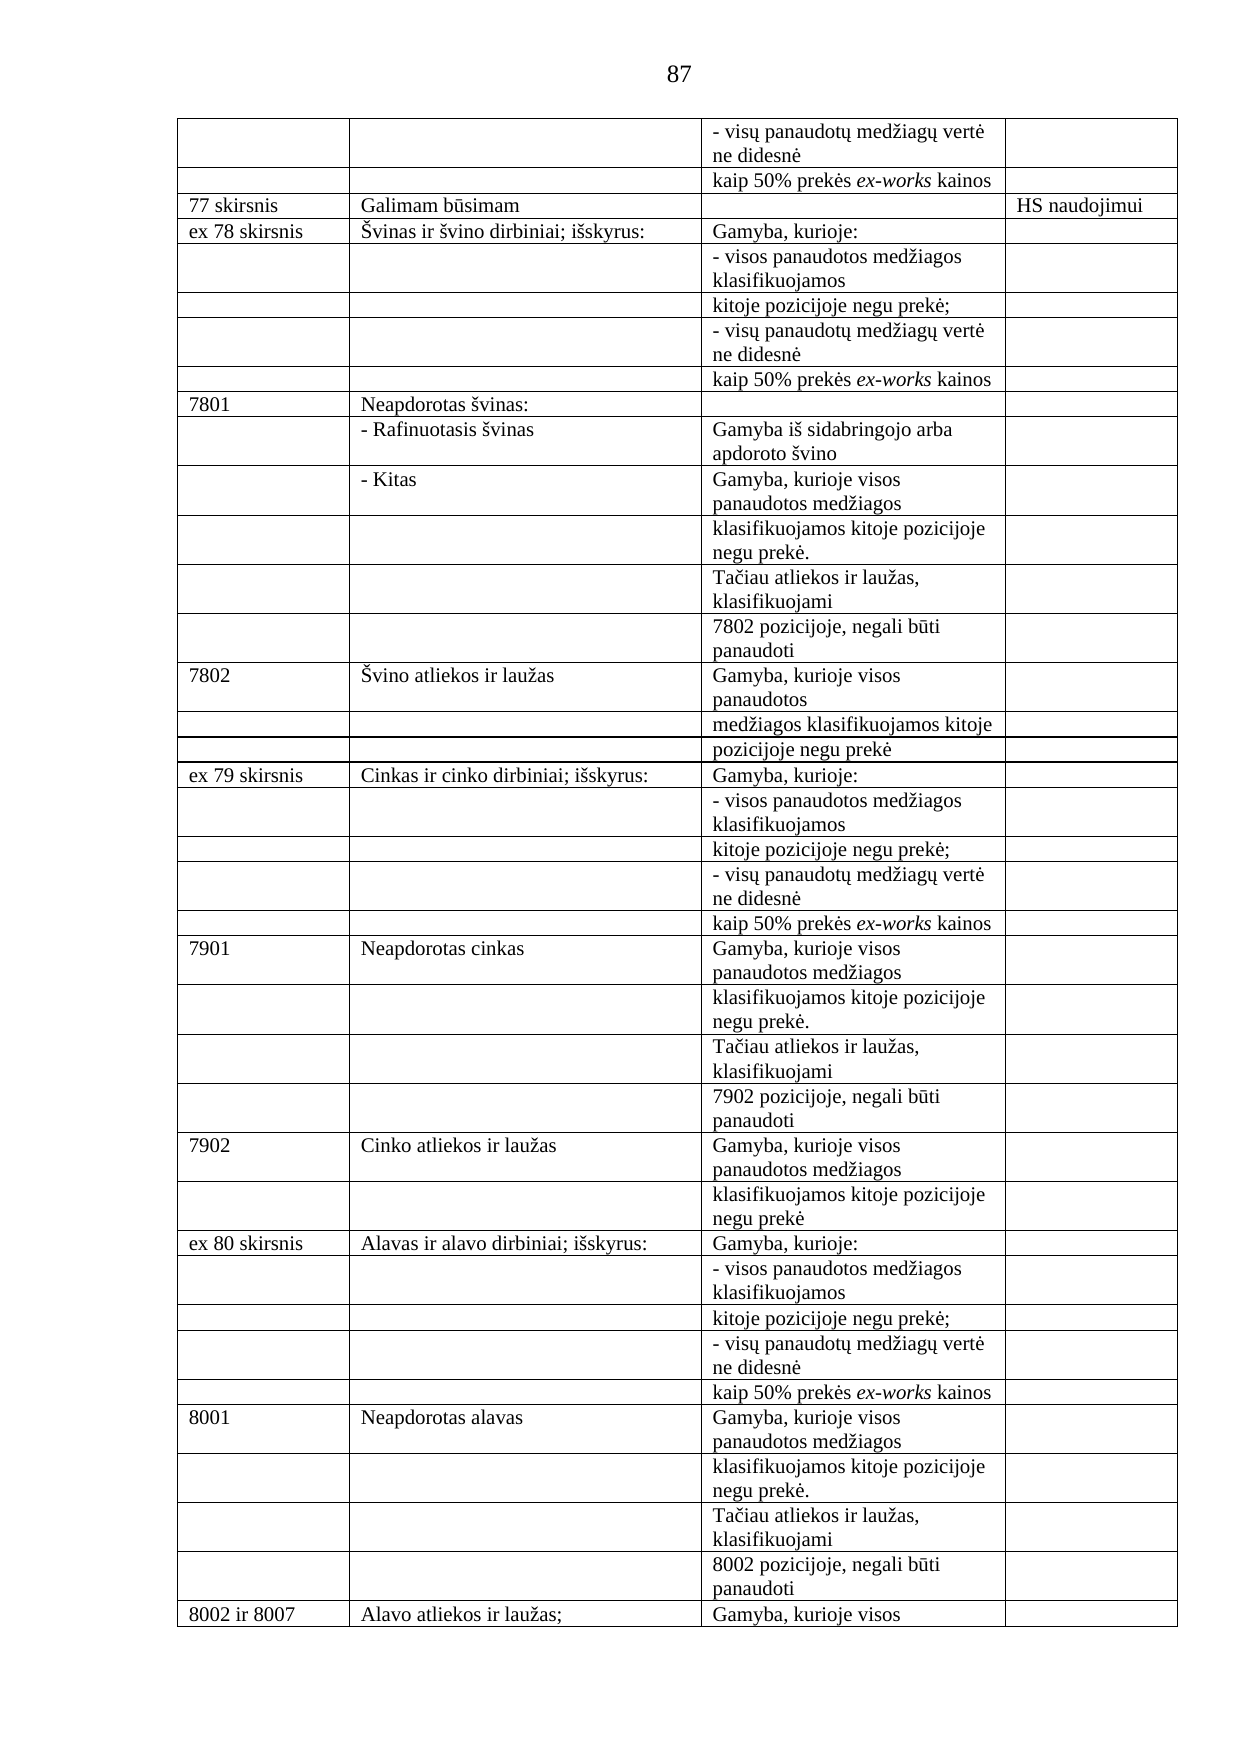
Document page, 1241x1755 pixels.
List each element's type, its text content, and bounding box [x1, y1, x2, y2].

table_cell - visos panaudotos medžiagos klasifikuojamos [702, 244, 1005, 292]
table_cell [350, 119, 701, 167]
table_cell Gamyba, kurioje visos panaudotos medžiagos [702, 1133, 1005, 1181]
table_cell Gamyba, kurioje visos panaudotos medžiagos [702, 936, 1005, 984]
table_cell - visų panaudotų medžiagų vertė ne didesnė [702, 119, 1005, 167]
table_cell [178, 1182, 349, 1230]
table_cell kaip 50% prekės ex-works kainos [702, 1380, 1005, 1404]
table_cell klasifikuojamos kitoje pozicijoje negu prekė. [702, 516, 1005, 564]
table_cell [178, 862, 349, 910]
table_cell [350, 712, 701, 736]
table_cell Gamyba, kurioje visos panaudotos medžiagos [702, 466, 1005, 514]
table_cell klasifikuojamos kitoje pozicijoje negu prekė. [702, 985, 1005, 1033]
table_cell [350, 614, 701, 662]
table_cell [350, 1305, 701, 1329]
table_cell HS naudojimui [1006, 194, 1177, 217]
table_cell [1006, 1552, 1177, 1600]
table_cell [350, 367, 701, 391]
table_cell [178, 911, 349, 935]
table_cell [350, 1035, 701, 1083]
table_cell [350, 1256, 701, 1304]
table_cell 7901 [178, 936, 349, 984]
table_cell Alavo atliekos ir laužas; [350, 1601, 701, 1626]
table_cell klasifikuojamos kitoje pozicijoje negu prekė [702, 1182, 1005, 1230]
table_cell [178, 614, 349, 662]
table_cell [350, 911, 701, 935]
table_cell [350, 565, 701, 613]
table_cell [1006, 788, 1177, 836]
table_cell Neapdorotas cinkas [350, 936, 701, 984]
table_cell [178, 119, 349, 167]
table_cell Gamyba, kurioje visos panaudotos [702, 663, 1005, 711]
table_cell [178, 293, 349, 317]
table_cell [178, 168, 349, 192]
table_cell [178, 318, 349, 366]
table_cell [350, 168, 701, 192]
table_cell 7902 [178, 1133, 349, 1181]
table_cell [1006, 318, 1177, 366]
table_cell [178, 985, 349, 1033]
table_cell [1006, 663, 1177, 711]
table_cell [178, 565, 349, 613]
table_cell [350, 1380, 701, 1404]
table_cell klasifikuojamos kitoje pozicijoje negu prekė. [702, 1454, 1005, 1502]
table_cell [350, 837, 701, 861]
table_cell [350, 516, 701, 564]
table_cell [178, 516, 349, 564]
table_cell - visų panaudotų medžiagų vertė ne didesnė [702, 862, 1005, 910]
table_cell [1006, 1305, 1177, 1329]
table_cell [350, 244, 701, 292]
table_cell Tačiau atliekos ir laužas, klasifikuojami [702, 1035, 1005, 1083]
table_cell [178, 712, 349, 736]
table_cell [1006, 1035, 1177, 1083]
table_cell [1006, 1380, 1177, 1404]
table_cell [1006, 293, 1177, 317]
table_cell [1006, 911, 1177, 935]
table_cell - visos panaudotos medžiagos klasifikuojamos [702, 1256, 1005, 1304]
table_cell [178, 1380, 349, 1404]
table_cell Neapdorotas švinas: [350, 392, 701, 416]
table_cell [178, 837, 349, 861]
table_cell - Rafinuotasis švinas [350, 417, 701, 465]
table_cell [1006, 466, 1177, 514]
table_cell [178, 466, 349, 514]
table_cell Tačiau atliekos ir laužas, klasifikuojami [702, 565, 1005, 613]
table_cell Švino atliekos ir laužas [350, 663, 701, 711]
table_cell [1006, 392, 1177, 416]
table_cell [1006, 614, 1177, 662]
table_cell [1006, 168, 1177, 192]
table_cell [1006, 516, 1177, 564]
table_cell [1006, 985, 1177, 1033]
table_cell [178, 1552, 349, 1600]
table_cell kitoje pozicijoje negu prekė; [702, 837, 1005, 861]
table_cell [178, 1084, 349, 1132]
table_cell kitoje pozicijoje negu prekė; [702, 293, 1005, 317]
table_cell [1006, 837, 1177, 861]
table_cell Gamyba, kurioje: [702, 763, 1005, 787]
table_cell [178, 1454, 349, 1502]
table_cell kaip 50% prekės ex-works kainos [702, 367, 1005, 391]
table_cell [350, 1084, 701, 1132]
table_cell Gamyba, kurioje visos panaudotos medžiagos [702, 1405, 1005, 1453]
table_cell ex 78 skirsnis [178, 219, 349, 243]
table_cell [350, 1552, 701, 1600]
table_cell kaip 50% prekės ex-works kainos [702, 168, 1005, 192]
table_cell Gamyba iš sidabringojo arba apdoroto švino [702, 417, 1005, 465]
table_cell 7802 [178, 663, 349, 711]
table_cell [350, 985, 701, 1033]
table_cell [1006, 1331, 1177, 1379]
table_cell [1006, 219, 1177, 243]
table_cell [1006, 1084, 1177, 1132]
table_cell Gamyba, kurioje visos [702, 1601, 1005, 1626]
table_cell - visos panaudotos medžiagos klasifikuojamos [702, 788, 1005, 836]
table_cell - visų panaudotų medžiagų vertė ne didesnė [702, 1331, 1005, 1379]
table_cell [702, 392, 1005, 416]
table_cell [1006, 367, 1177, 391]
table_cell [178, 788, 349, 836]
table_cell [1006, 862, 1177, 910]
table_cell 77 skirsnis [178, 194, 349, 217]
table_cell [178, 417, 349, 465]
table_cell kaip 50% prekės ex-works kainos [702, 911, 1005, 935]
table_cell ex 80 skirsnis [178, 1231, 349, 1255]
table_cell [1006, 1601, 1177, 1626]
table_cell kitoje pozicijoje negu prekė; [702, 1305, 1005, 1329]
table_cell 8002 pozicijoje, negali būti panaudoti [702, 1552, 1005, 1600]
table_cell [1006, 417, 1177, 465]
table_cell [1006, 565, 1177, 613]
table_cell Švinas ir švino dirbiniai; išskyrus: [350, 219, 701, 243]
table_cell [178, 1305, 349, 1329]
table_cell [350, 293, 701, 317]
table_cell [1006, 1454, 1177, 1502]
table_cell 7902 pozicijoje, negali būti panaudoti [702, 1084, 1005, 1132]
table_cell [178, 1035, 349, 1083]
table_cell [1006, 1256, 1177, 1304]
table_cell Gamyba, kurioje: [702, 219, 1005, 243]
table_cell [1006, 763, 1177, 787]
table_cell [1006, 119, 1177, 167]
table_cell [350, 1331, 701, 1379]
table_cell [350, 318, 701, 366]
table_cell [1006, 1133, 1177, 1181]
table_cell [1006, 1405, 1177, 1453]
table_cell ex 79 skirsnis [178, 763, 349, 787]
table_cell [1006, 1231, 1177, 1255]
table_cell [178, 1331, 349, 1379]
table_cell - visų panaudotų medžiagų vertė ne didesnė [702, 318, 1005, 366]
table_cell [178, 1256, 349, 1304]
table_cell Tačiau atliekos ir laužas, klasifikuojami [702, 1503, 1005, 1551]
table_cell Alavas ir alavo dirbiniai; išskyrus: [350, 1231, 701, 1255]
table_cell [350, 1454, 701, 1502]
table_cell 8001 [178, 1405, 349, 1453]
table_cell medžiagos klasifikuojamos kitoje [702, 712, 1005, 736]
table_cell [1006, 712, 1177, 736]
table_cell Cinko atliekos ir laužas [350, 1133, 701, 1181]
table_cell 7802 pozicijoje, negali būti panaudoti [702, 614, 1005, 662]
table_cell [178, 244, 349, 292]
table_cell Galimam būsimam [350, 194, 701, 217]
table_cell [1006, 738, 1177, 761]
table_cell [1006, 1182, 1177, 1230]
table_cell Gamyba, kurioje: [702, 1231, 1005, 1255]
table_cell [1006, 936, 1177, 984]
table_cell pozicijoje negu prekė [702, 738, 1005, 761]
table_cell [178, 1503, 349, 1551]
table_cell 7801 [178, 392, 349, 416]
table_cell [178, 738, 349, 761]
table_cell - Kitas [350, 466, 701, 514]
table_cell [1006, 244, 1177, 292]
table_cell [350, 1503, 701, 1551]
table_cell [350, 788, 701, 836]
table_cell [1006, 1503, 1177, 1551]
table_cell Cinkas ir cinko dirbiniai; išskyrus: [350, 763, 701, 787]
table_cell [702, 194, 1005, 217]
table_cell [350, 1182, 701, 1230]
table_cell 8002 ir 8007 [178, 1601, 349, 1626]
table_cell [350, 738, 701, 761]
table_cell Neapdorotas alavas [350, 1405, 701, 1453]
table_cell [350, 862, 701, 910]
table_cell [178, 367, 349, 391]
